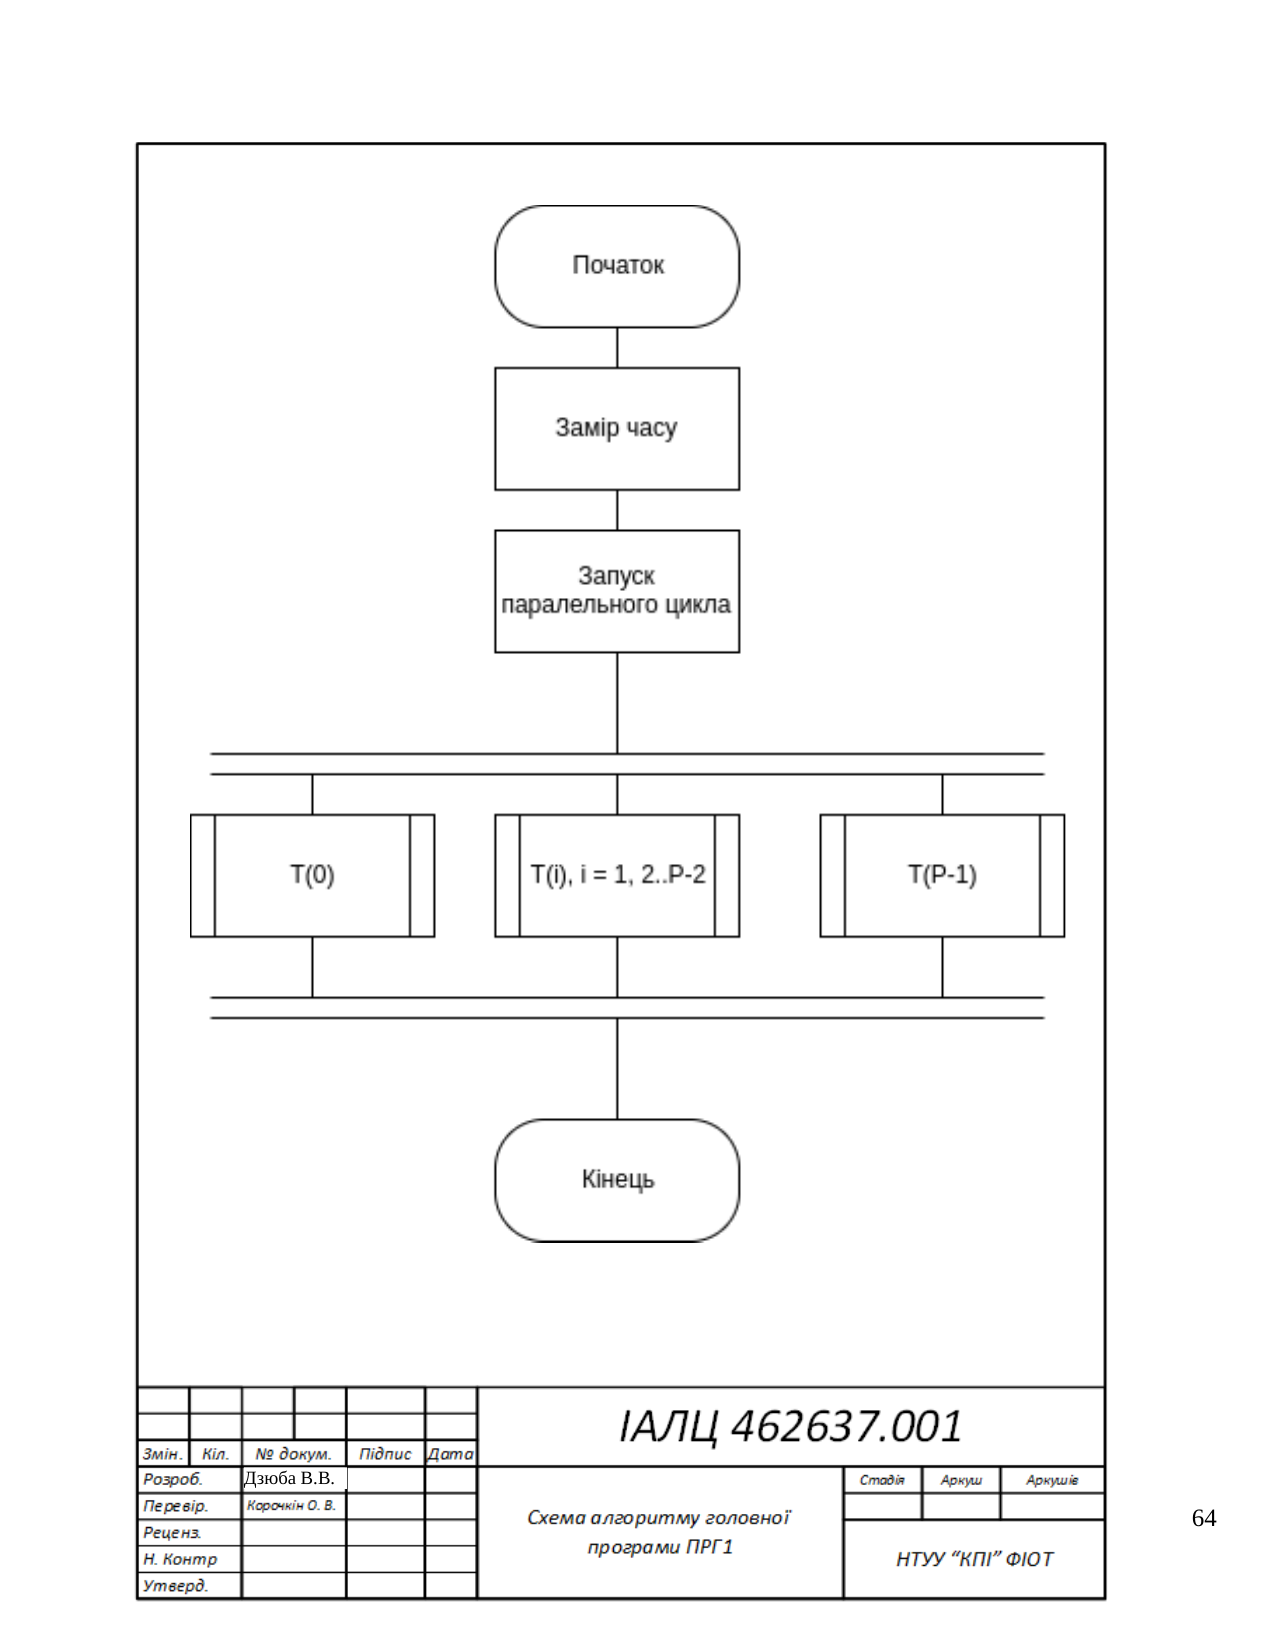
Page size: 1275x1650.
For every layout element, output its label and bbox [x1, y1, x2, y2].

picture [132, 142, 1108, 1607]
